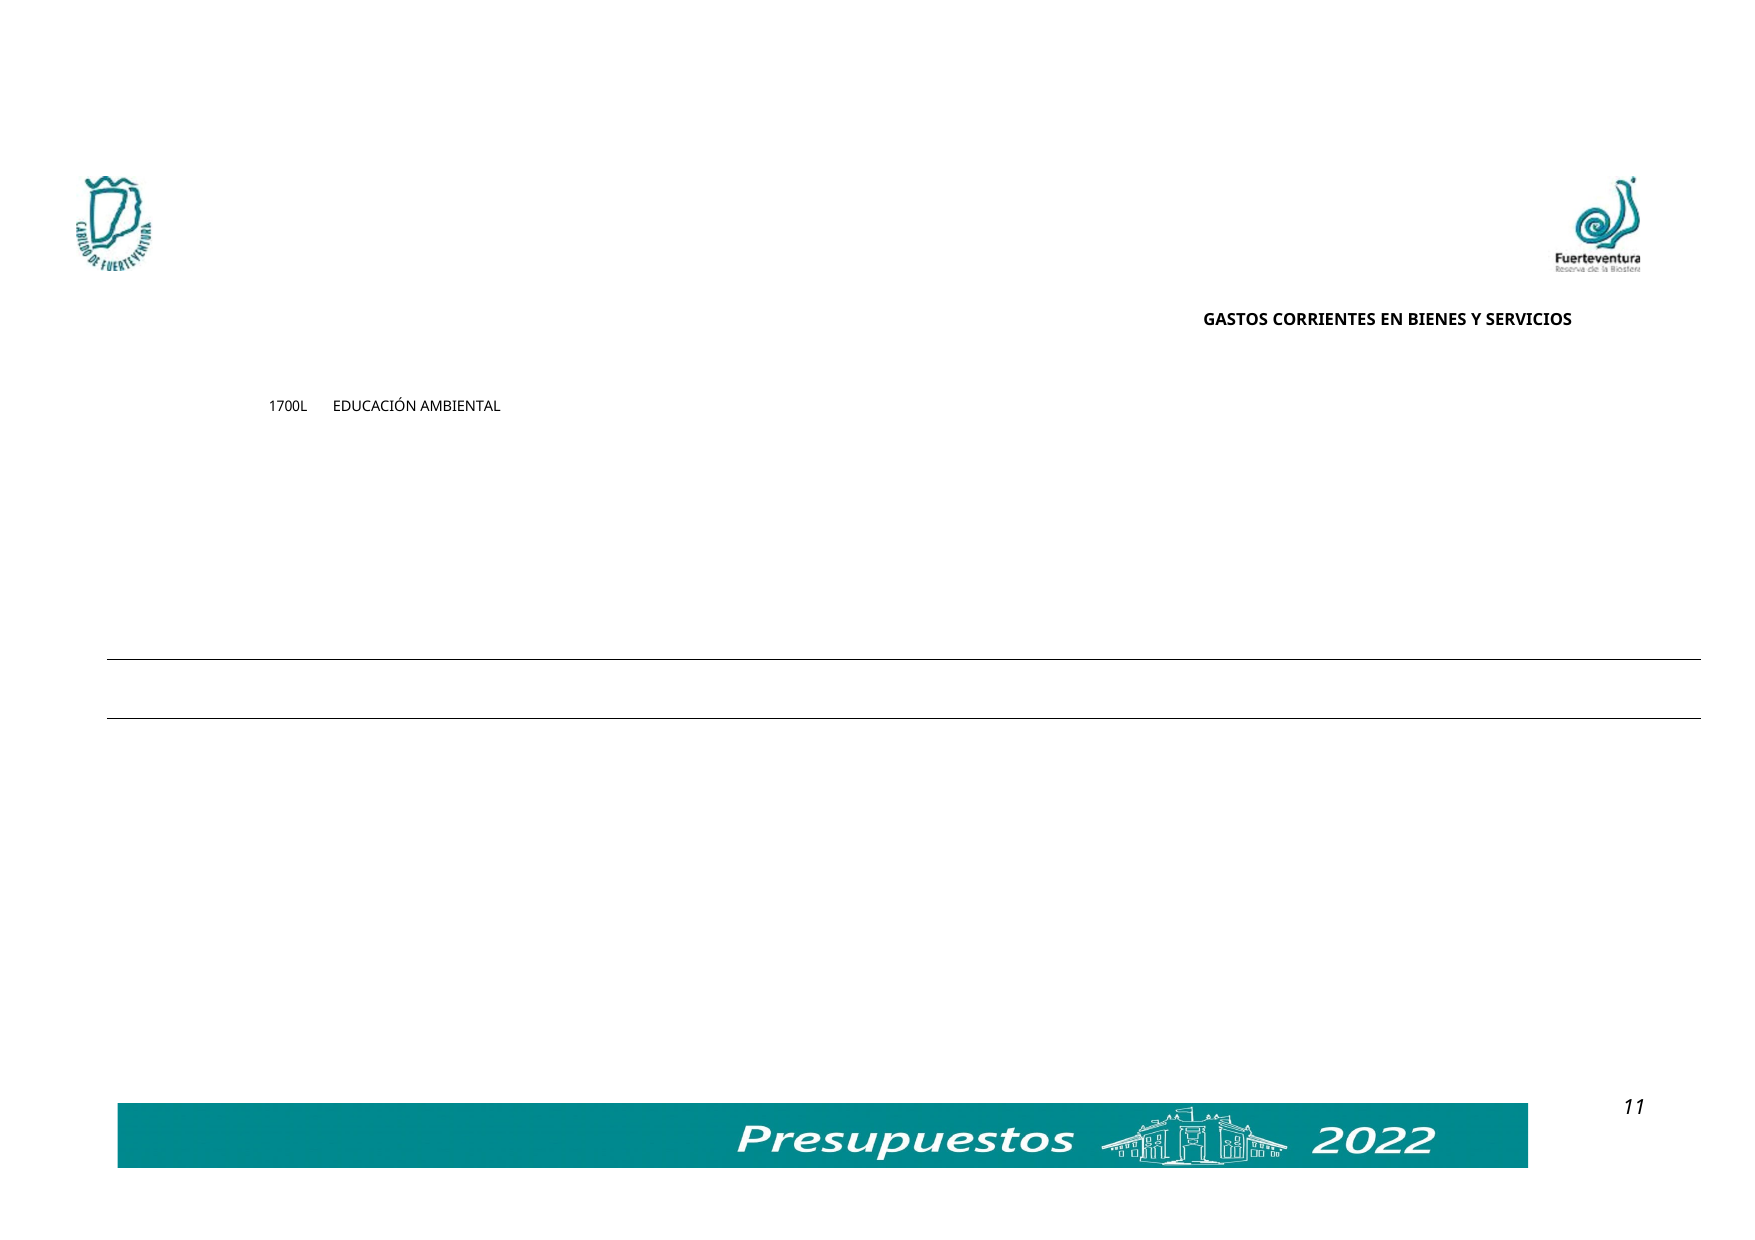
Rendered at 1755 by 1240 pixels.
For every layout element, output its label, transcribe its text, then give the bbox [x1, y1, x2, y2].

table_cell 1700L [59, 388, 321, 423]
table_cell EDUCACIÓN AMBIENTAL [321, 388, 570, 423]
